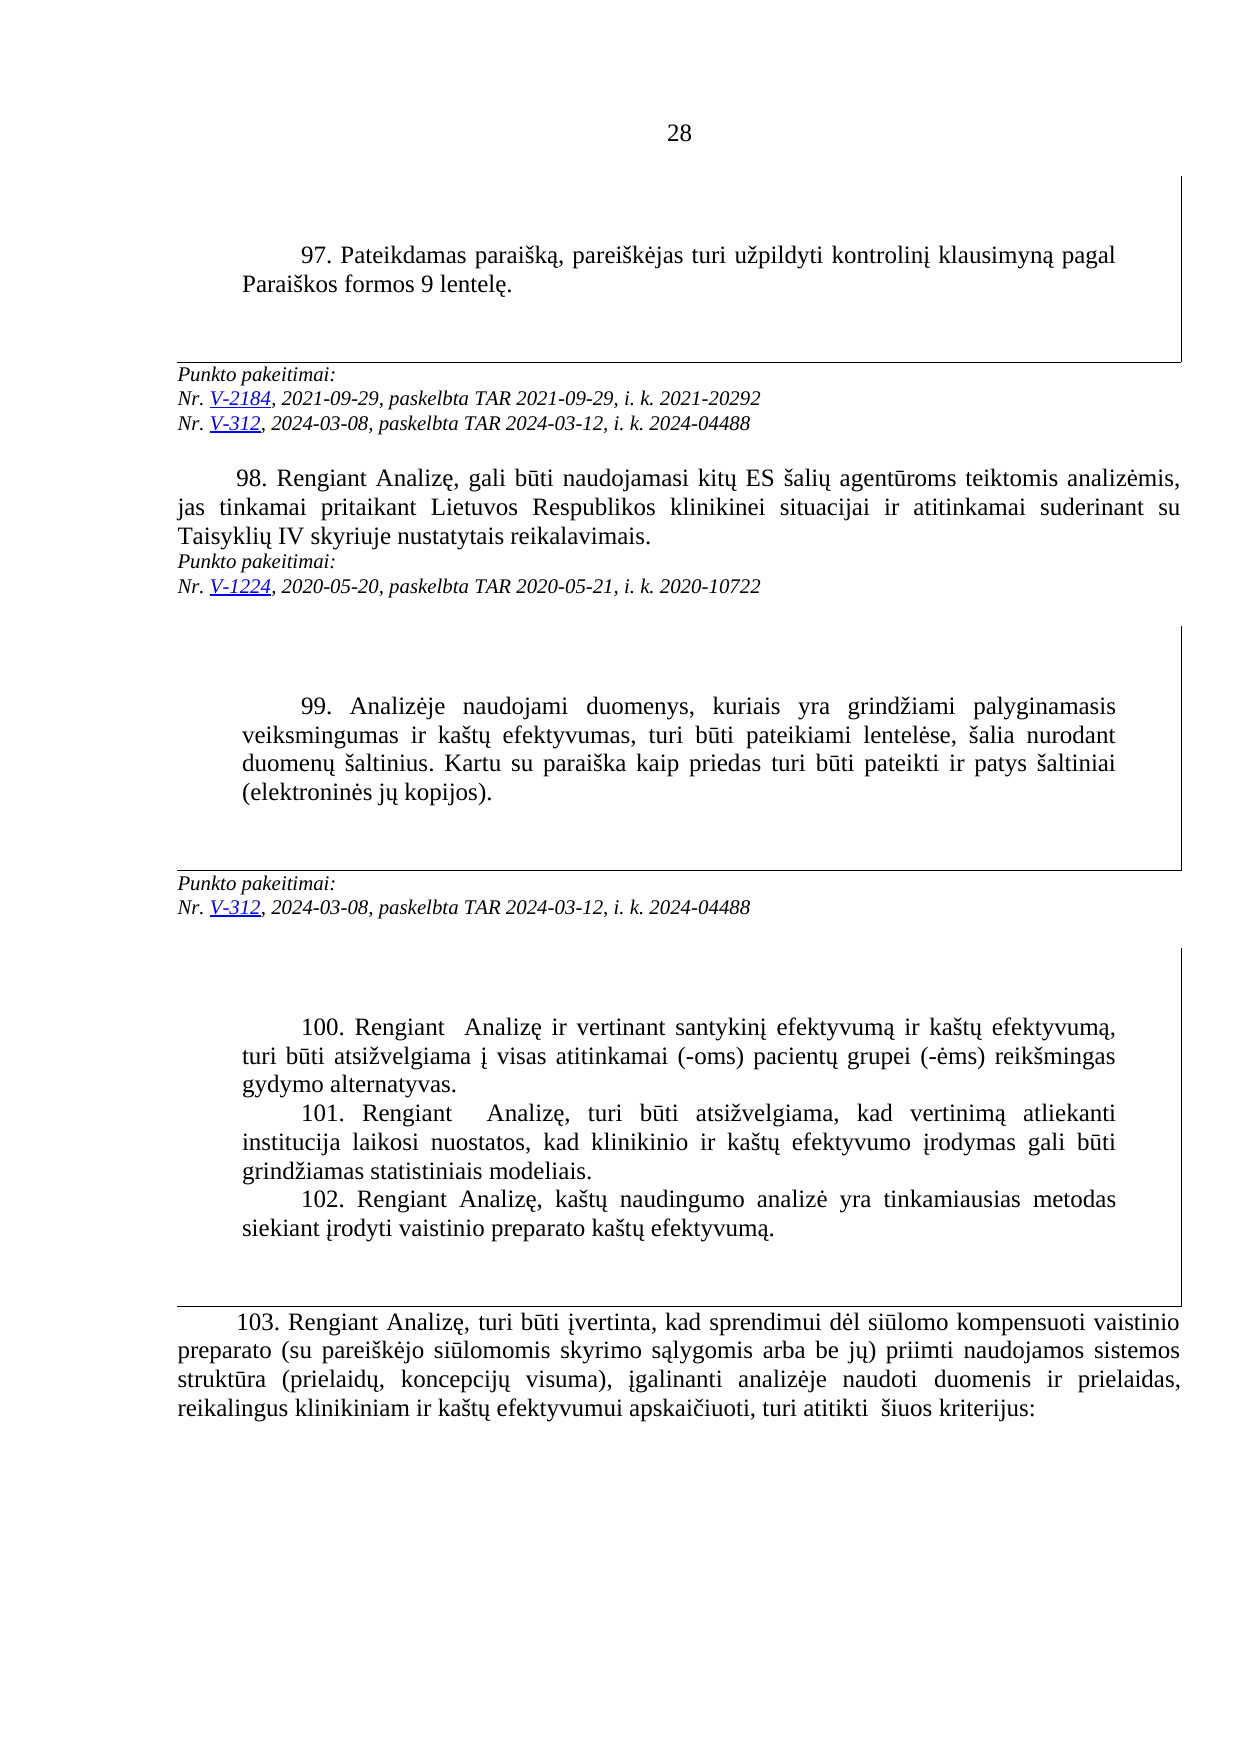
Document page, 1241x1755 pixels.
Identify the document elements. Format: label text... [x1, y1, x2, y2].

text 100. Rengiant Analizę ir vertinant santykinį efektyvumą ir kaštų efektyvumą, turi būti atsižvelgiama į visas atitinkamai (-oms) pacientų grupei (-ėms) reikšmingas gydymo alternatyvas. [177, 947, 1181, 1098]
text Punkto pakeitimai: [177, 549, 1181, 573]
text 101. Rengiant Analizę, turi būti atsižvelgiama, kad vertinimą atliekanti institucija laikosi nuostatos, kad klinikinio ir kaštų efektyvumo įrodymas gali būti grindžiamas statistiniais modeliais. [177, 1098, 1181, 1184]
text Punkto pakeitimai: [177, 362, 1181, 386]
text Nr. V-1224, 2020-05-20, paskelbta TAR 2020-05-21, i. k. 2020-10722 [177, 573, 1181, 598]
text Nr. V-2184, 2021-09-29, paskelbta TAR 2021-09-29, i. k. 2021-20292 [177, 386, 1181, 410]
text Nr. V-312, 2024-03-08, paskelbta TAR 2024-03-12, i. k. 2024-04488 [177, 410, 1181, 434]
text 102. Rengiant Analizę, kaštų naudingumo analizė yra tinkamiausias metodas siekiant įrodyti vaistinio preparato kaštų efektyvumą. [177, 1184, 1181, 1306]
text Nr. V-312, 2024-03-08, paskelbta TAR 2024-03-12, i. k. 2024-04488 [177, 894, 1181, 919]
text 97. Pateikdamas paraišką, pareiškėjas turi užpildyti kontrolinį klausimyną pagal Paraiškos formos 9 lentelę. [177, 176, 1181, 362]
text 98. Rengiant Analizę, gali būti naudojamasi kitų ES šalių agentūroms teiktomis analizėmis, jas tinkamai pritaikant Lietuvos Respublikos klinikinei situacijai ir atitinkamai suderinant su Taisyklių IV skyriuje nustatytais reikalavimais. [177, 463, 1181, 549]
text 99. Analizėje naudojami duomenys, kuriais yra grindžiami palyginamasis veiksmingumas ir kaštų efektyvumas, turi būti pateikiami lentelėse, šalia nurodant duomenų šaltinius. Kartu su paraiška kaip priedas turi būti pateikti ir patys šaltiniai (elektroninės jų kopijos). [177, 626, 1181, 870]
text Punkto pakeitimai: [177, 871, 1181, 894]
text 103. Rengiant Analizę, turi būti įvertinta, kad sprendimui dėl siūlomo kompensuoti vaistinio preparato (su pareiškėjo siūlomomis skyrimo sąlygomis arba be jų) priimti naudojamos sistemos struktūra (prielaidų, koncepcijų visuma), įgalinanti analizėje naudoti duomenis ir prielaidas, reikalingus klinikiniam ir kaštų efektyvumui apskaičiuoti, turi atitikti šiuos kriterijus: [177, 1307, 1181, 1422]
